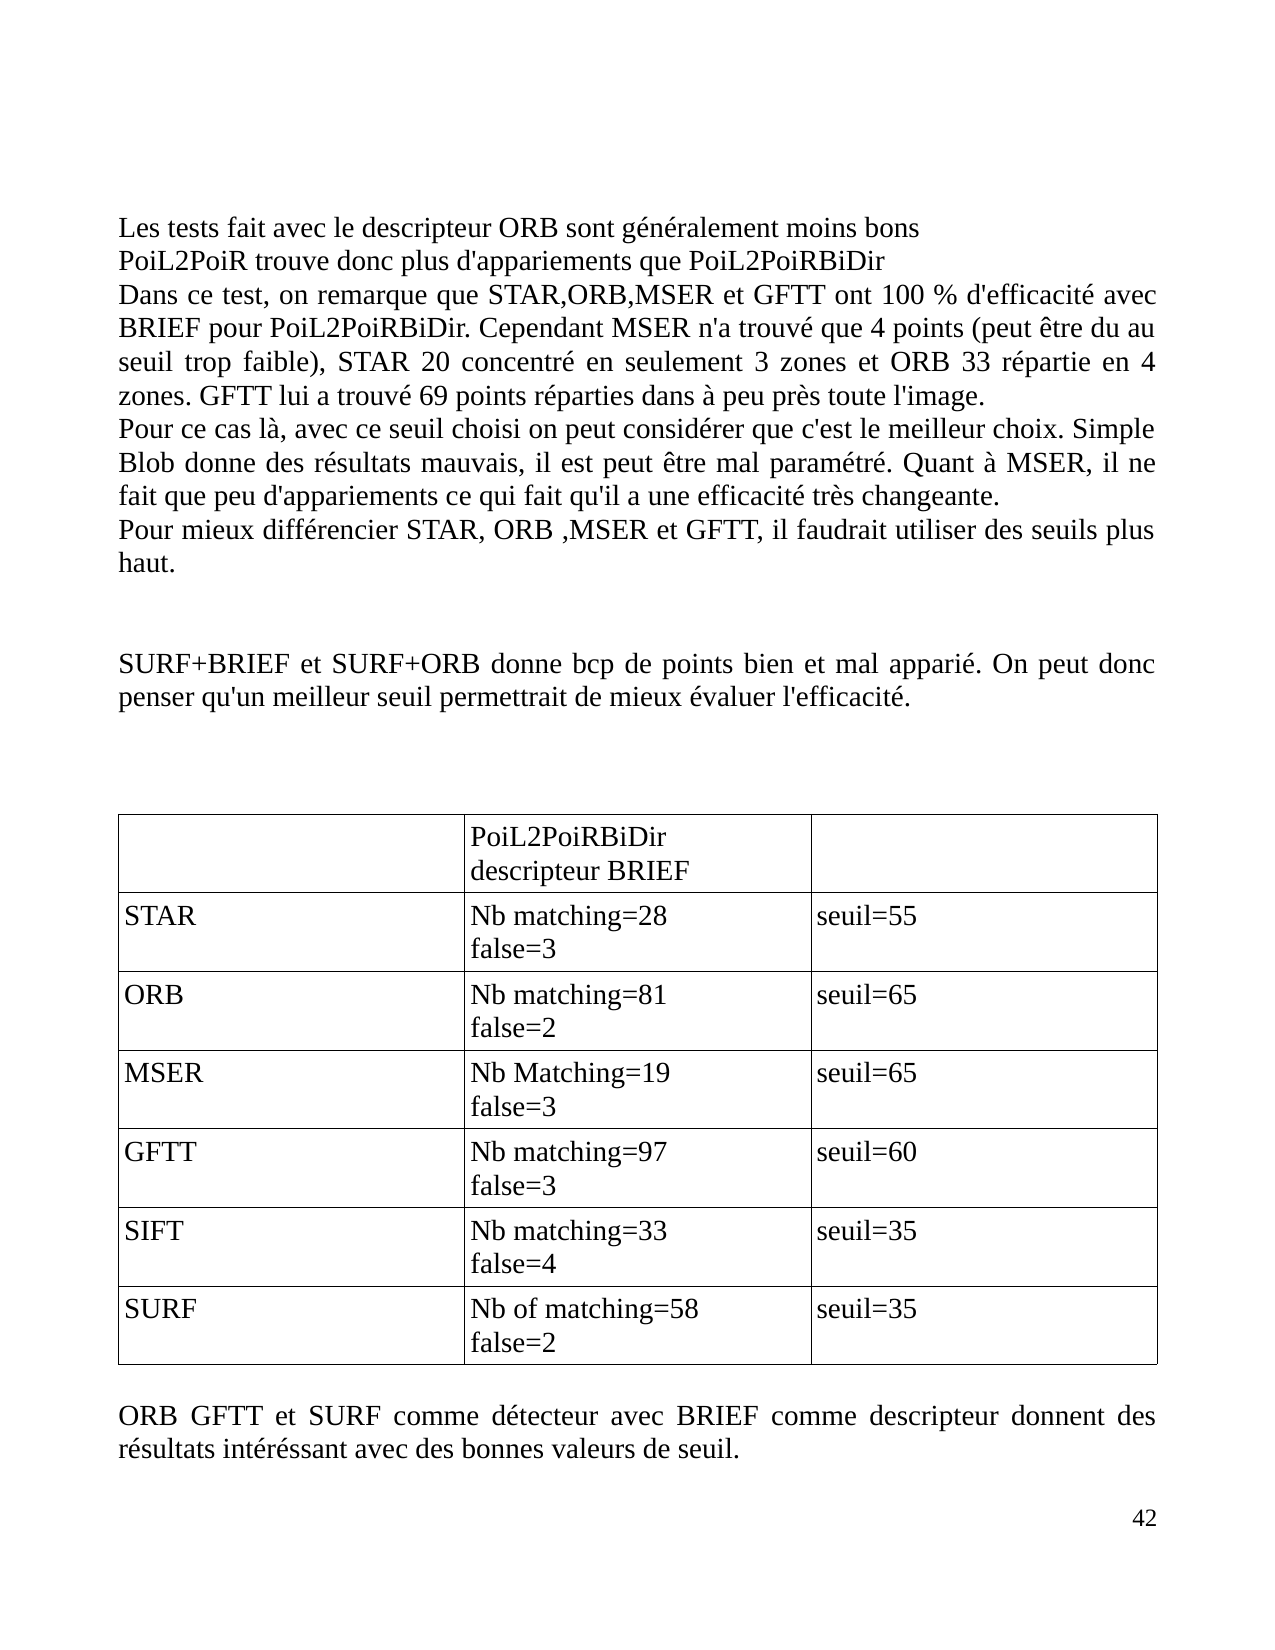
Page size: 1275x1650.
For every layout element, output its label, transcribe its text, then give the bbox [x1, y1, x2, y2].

table_cell STAR [119, 893, 464, 971]
table_cell Nb Matching=19 false=3 [465, 1051, 811, 1128]
table_header [812, 815, 1157, 892]
table_cell MSER [119, 1051, 464, 1128]
table_cell seuil=35 [812, 1287, 1157, 1364]
table_cell SIFT [119, 1208, 464, 1286]
table_cell seuil=55 [812, 893, 1157, 971]
table_cell SURF [119, 1287, 464, 1364]
table_cell Nb matching=81 false=2 [465, 972, 811, 1049]
text Dans ce test, on remarque que STAR,ORB,MSER et GFTT ont 100 % d'efficacité avec BRIEF pour PoiL2PoiRBiDir. Cependant MSER n'a trouvé que 4 points (peut être du au seuil trop faible), STAR 20 concentré en seulement 3 zones et ORB 33 répartie en 4 zones. GFTT lui a trouvé 69 points réparties dans à peu près toute l'image. [118, 277, 1157, 411]
table_cell seuil=65 [812, 972, 1157, 1049]
text SURF+BRIEF et SURF+ORB donne bcp de points bien et mal apparié. On peut donc penser qu'un meilleur seuil permettrait de mieux évaluer l'efficacité. [118, 646, 1157, 713]
text Pour ce cas là, avec ce seuil choisi on peut considérer que c'est le meilleur choix. Simple Blob donne des résultats mauvais, il est peut être mal paramétré. Quant à MSER, il ne fait que peu d'appariements ce qui fait qu'il a une efficacité très changeante. [118, 411, 1157, 512]
table_cell GFTT [119, 1129, 464, 1207]
table_cell Nb matching=97 false=3 [465, 1129, 811, 1207]
table_cell Nb matching=28 false=3 [465, 893, 811, 971]
table_cell seuil=65 [812, 1051, 1157, 1128]
table_cell Nb of matching=58 false=2 [465, 1287, 811, 1364]
table_cell ORB [119, 972, 464, 1049]
text PoiL2PoiR trouve donc plus d'appariements que PoiL2PoiRBiDir [118, 243, 1157, 277]
text Pour mieux différencier STAR, ORB ,MSER et GFTT, il faudrait utiliser des seuils plus haut. [118, 512, 1157, 579]
table_cell seuil=35 [812, 1208, 1157, 1286]
text ORB GFTT et SURF comme détecteur avec BRIEF comme descripteur donnent des résultats intéréssant avec des bonnes valeurs de seuil. [118, 1398, 1157, 1465]
table_cell Nb matching=33 false=4 [465, 1208, 811, 1286]
table_header PoiL2PoiRBiDir descripteur BRIEF [465, 815, 811, 892]
text Les tests fait avec le descripteur ORB sont généralement moins bons [118, 210, 1157, 243]
table_cell seuil=60 [812, 1129, 1157, 1207]
table_header [119, 815, 464, 892]
